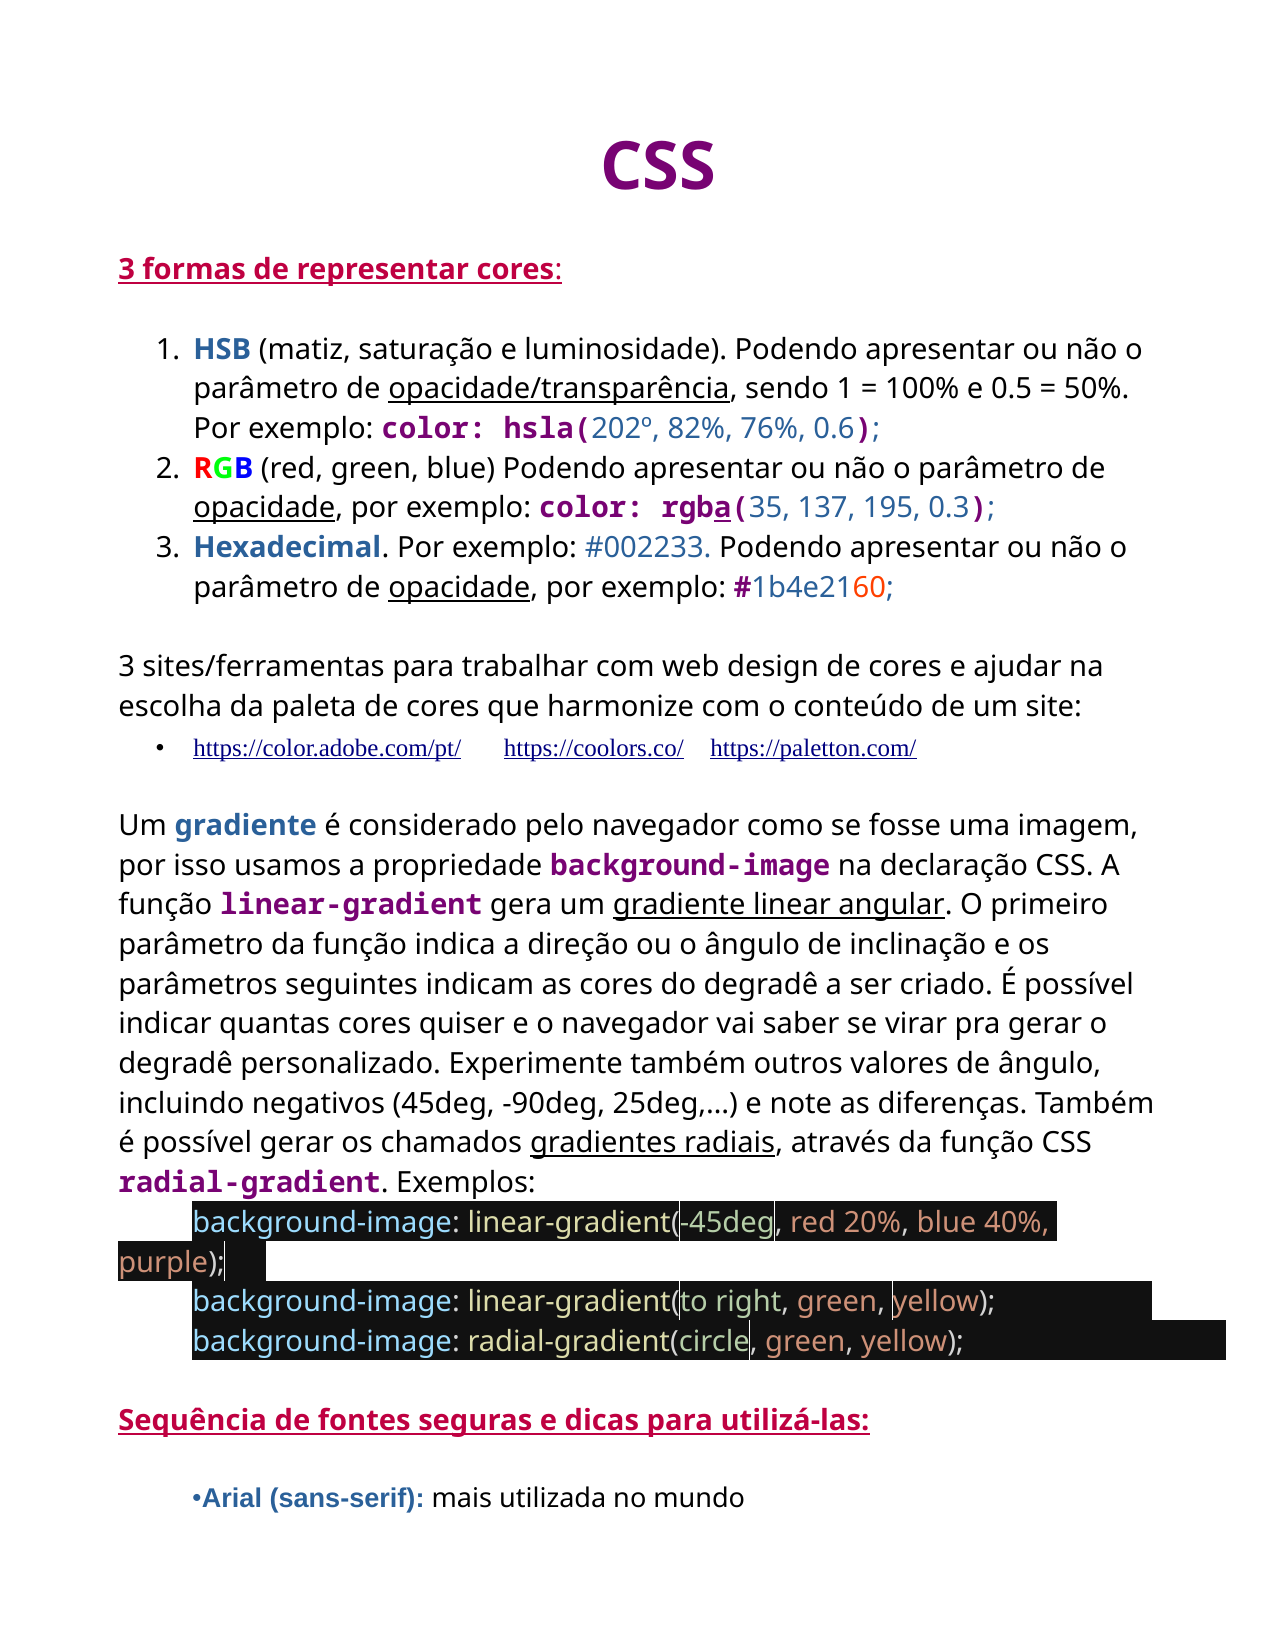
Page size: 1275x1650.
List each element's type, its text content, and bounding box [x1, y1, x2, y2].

list HSB (matiz, saturação e luminosidade). Podendo apresentar ou não o parâmetro de opacidade/transparência, sendo 1 = 100% e 0.5 = 50%. Por exemplo: color: hsla(202º, 82%, 76%, 0.6); [156, 328, 1157, 447]
list Hexadecimal. Por exemplo: #002233. Podendo apresentar ou não o parâmetro de opacidade, por exemplo: #1b4e2160; [156, 526, 1157, 606]
text Sequência de fontes seguras e dicas para utilizá-las: [118, 1399, 1157, 1479]
text CSS [118, 118, 1198, 249]
text background-image: radial-gradient(circle, green, yellow); [118, 1320, 1157, 1360]
list Arial (sans-serif): mais utilizada no mundo [118, 1479, 1157, 1516]
text 3 formas de representar cores: [118, 249, 1198, 288]
text Um gradiente é considerado pelo navegador como se fosse uma imagem, por isso usamos a propriedade background-image na declaração CSS. A função linear-gradient gera um gradiente linear angular. O primeiro parâmetro da função indica a direção ou o ângulo de inclinação e os parâmetros seguintes indicam as cores do degradê a ser criado. É possível indicar quantas cores quiser e o navegador vai saber se virar pra gerar o degradê personalizado. Experimente também outros valores de ângulo, incluindo negativos (45deg, -90deg, 25deg,…) e note as diferenças. Também é possível gerar os chamados gradientes radiais, através da função CSS radial-gradient. Exemplos: [118, 804, 1157, 1201]
list RGB (red, green, blue) Podendo apresentar ou não o parâmetro de opacidade, por exemplo: color: rgba(35, 137, 195, 0.3); [156, 447, 1157, 526]
text background-image: linear-gradient(to right, green, yellow); [118, 1281, 1157, 1320]
text background-image: linear-gradient(-45deg, red 20%, blue 40%, purple); [118, 1201, 1157, 1281]
text 3 sites/ferramentas para trabalhar com web design de cores e ajudar na escolha da paleta de cores que harmonize com o conteúdo de um site: [118, 646, 1157, 725]
list https://color.adobe.com/pt/ https://coolors.co/ https://paletton.com/ [156, 725, 1157, 764]
